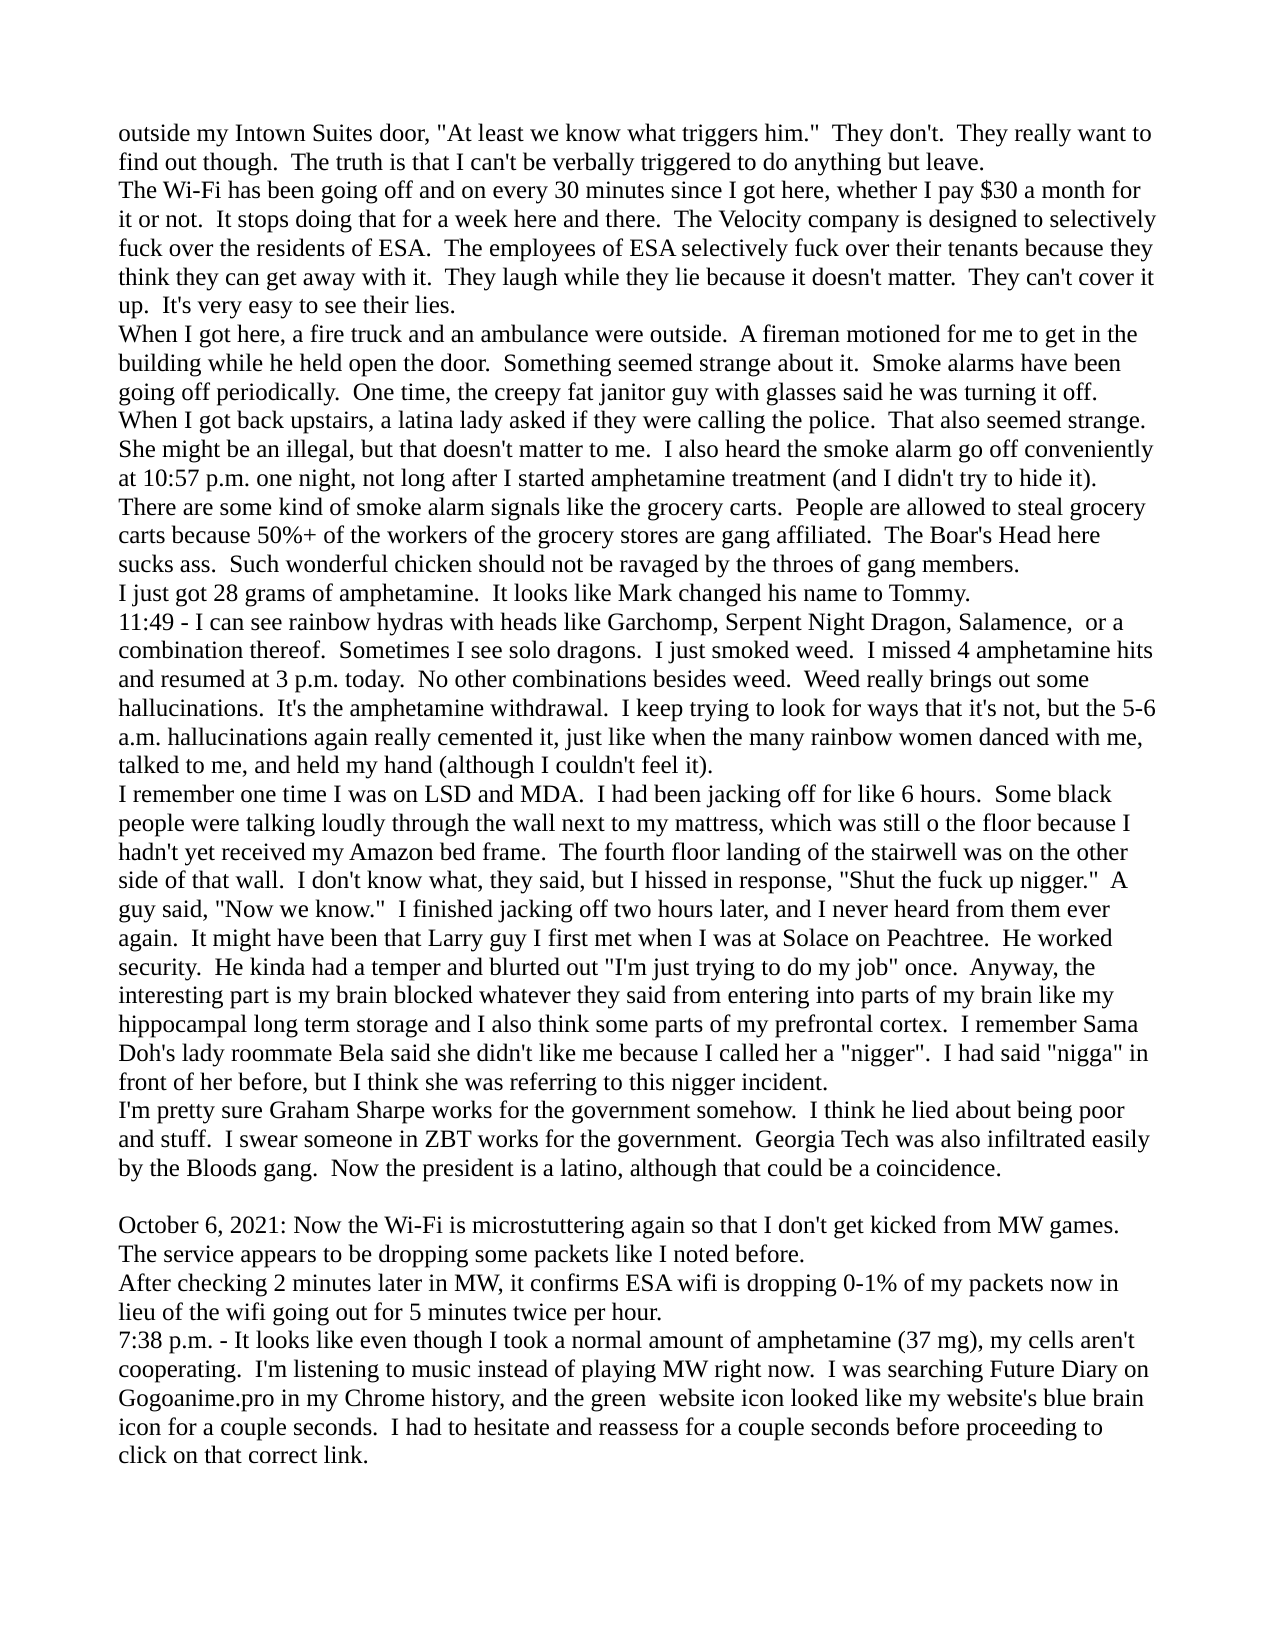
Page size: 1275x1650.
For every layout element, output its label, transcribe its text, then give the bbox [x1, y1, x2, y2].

text The Wi-Fi has been going off and on every 30 minutes since I got here, whether I pay $30 a month for it or not. It stops doing that for a week here and there. The Velocity company is designed to selectively fuck over the residents of ESA. The employees of ESA selectively fuck over their tenants because they think they can get away with it. They laugh while they lie because it doesn't matter. They can't cover it up. It's very easy to see their lies. [118, 176, 1157, 319]
text 11:49 - I can see rainbow hydras with heads like Garchomp, Serpent Night Dragon, Salamence, or a combination thereof. Sometimes I see solo dragons. I just smoked weed. I missed 4 amphetamine hits and resumed at 3 p.m. today. No other combinations besides weed. Weed really brings out some hallucinations. It's the amphetamine withdrawal. I keep trying to look for ways that it's not, but the 5-6 a.m. hallucinations again really cemented it, just like when the many rainbow women danced with me, talked to me, and held my hand (although I couldn't feel it). [118, 607, 1157, 779]
text I'm pretty sure Graham Sharpe works for the government somehow. I think he lied about being poor and stuff. I swear someone in ZBT works for the government. Georgia Tech was also infiltrated easily by the Bloods gang. Now the president is a latino, although that could be a coincidence. [118, 1096, 1157, 1182]
text After checking 2 minutes later in MW, it confirms ESA wifi is dropping 0-1% of my packets now in lieu of the wifi going out for 5 minutes twice per hour. [118, 1268, 1157, 1326]
text When I got here, a fire truck and an ambulance were outside. A fireman motioned for me to get in the building while he held open the door. Something seemed strange about it. Smoke alarms have been going off periodically. One time, the creepy fat janitor guy with glasses said he was turning it off. When I got back upstairs, a latina lady asked if they were calling the police. That also seemed strange. She might be an illegal, but that doesn't matter to me. I also heard the smoke alarm go off conveniently at 10:57 p.m. one night, not long after I started amphetamine treatment (and I didn't try to hide it). There are some kind of smoke alarm signals like the grocery carts. People are allowed to steal grocery carts because 50%+ of the workers of the grocery stores are gang affiliated. The Boar's Head here sucks ass. Such wonderful chicken should not be ravaged by the throes of gang members. [118, 319, 1157, 578]
text I remember one time I was on LSD and MDA. I had been jacking off for like 6 hours. Some black people were talking loudly through the wall next to my mattress, which was still o the floor because I hadn't yet received my Amazon bed frame. The fourth floor landing of the stairwell was on the other side of that wall. I don't know what, they said, but I hissed in response, "Shut the fuck up nigger." A guy said, "Now we know." I finished jacking off two hours later, and I never heard from them ever again. It might have been that Larry guy I first met when I was at Solace on Peachtree. He worked security. He kinda had a temper and blurted out "I'm just trying to do my job" once. Anyway, the interesting part is my brain blocked whatever they said from entering into parts of my brain like my hippocampal long term storage and I also think some parts of my prefrontal cortex. I remember Sama Doh's lady roommate Bela said she didn't like me because I called her a "nigger". I had said "nigga" in front of her before, but I think she was referring to this nigger incident. [118, 779, 1157, 1096]
text I just got 28 grams of amphetamine. It looks like Mark changed his name to Tommy. [118, 578, 1157, 607]
text outside my Intown Suites door, "At least we know what triggers him." They don't. They really want to find out though. The truth is that I can't be verbally triggered to do anything but leave. [118, 118, 1157, 176]
text 7:38 p.m. - It looks like even though I took a normal amount of amphetamine (37 mg), my cells aren't cooperating. I'm listening to music instead of playing MW right now. I was searching Future Diary on Gogoanime.pro in my Chrome history, and the green website icon looked like my website's blue brain icon for a couple seconds. I had to hesitate and reassess for a couple seconds before proceeding to click on that correct link. [118, 1326, 1157, 1469]
text October 6, 2021: Now the Wi-Fi is microstuttering again so that I don't get kicked from MW games. The service appears to be dropping some packets like I noted before. [118, 1211, 1157, 1268]
